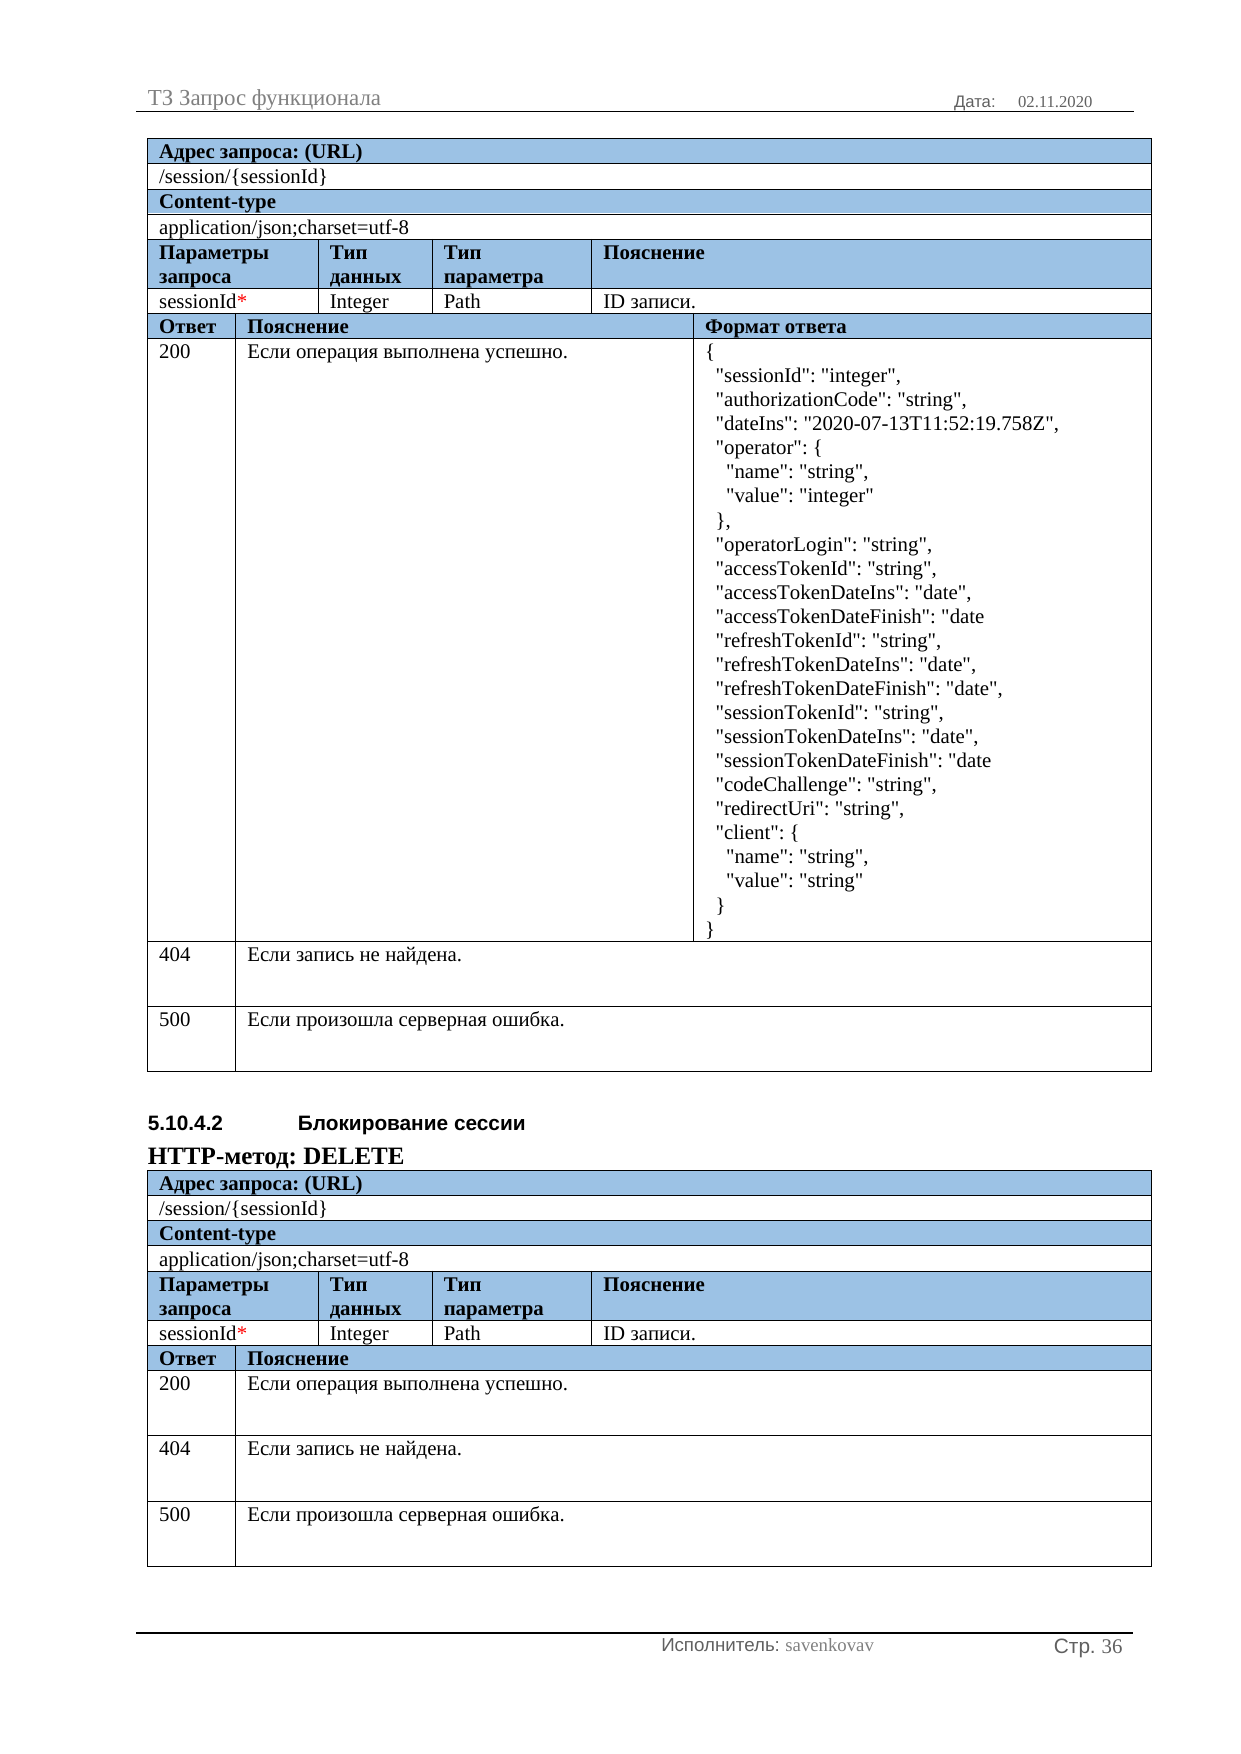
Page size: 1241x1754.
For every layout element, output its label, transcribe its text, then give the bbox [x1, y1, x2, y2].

table_cell /session/{sessionId} [148, 1196, 1151, 1220]
table_cell Если запись не найдена. [236, 1436, 1151, 1501]
table_cell Тип данных [319, 240, 432, 288]
table_header Адрес запроcа: (URL) [148, 1171, 1151, 1195]
table_cell Path [433, 289, 591, 313]
table_cell application/json;charset=utf-8 [148, 1246, 1151, 1271]
table_cell 500 [148, 1007, 235, 1071]
table_cell Пояснение [592, 1272, 1151, 1320]
table_cell 200 [148, 1371, 235, 1435]
table_cell Если операция выполнена успешно. [236, 1371, 1151, 1435]
table_cell Параметры запроса [148, 240, 318, 288]
table_cell Если произошла серверная ошибка. [236, 1502, 1151, 1566]
table_cell Тип данных [319, 1272, 432, 1320]
table_cell Ответ [148, 314, 235, 338]
table_cell Тип параметра [433, 240, 591, 288]
table_cell Если операция выполнена успешно. [236, 339, 693, 941]
table_cell { "sessionId": "integer", "authorizationCode": "string", "dateIns": "2020-07-13T11:52:19.758Z", "operator": { "name": "string", "value": "integer" }, "operatorLogin": "string", "accessTokenId": "string", "accessTokenDateIns": "date", "accessTokenDateFinish": "date "refreshTokenId": "string", "refreshTokenDateIns": "date", "refreshTokenDateFinish": "date", "sessionTokenId": "string", "sessionTokenDateIns": "date", "sessionTokenDateFinish": "date "codeChallenge": "string", "redirectUri": "string", "client": { "name": "string", "value": "string" } } [694, 339, 1151, 941]
table_cell Параметры запроса [148, 1272, 318, 1320]
table_cell 200 [148, 339, 235, 941]
table_cell Пояснение [592, 240, 1151, 288]
table_cell Если произошла серверная ошибка. [236, 1007, 1151, 1071]
table_cell Если запись не найдена. [236, 942, 1151, 1006]
table_cell Пояснение [236, 314, 693, 338]
table_cell ID записи. [592, 289, 1151, 313]
table_cell Content-type [148, 190, 1151, 213]
table_cell Тип параметра [433, 1272, 591, 1320]
subtitle Блокирование сессии [148, 1111, 1152, 1135]
table_cell ID записи. [592, 1321, 1151, 1345]
table_cell 404 [148, 1436, 235, 1501]
text HTTP-метод: DELETE [148, 1141, 1152, 1170]
table_cell Ответ [148, 1346, 235, 1370]
table_header Адрес запроcа: (URL) [148, 139, 1151, 163]
table_cell Integer [319, 1321, 432, 1345]
table_cell Path [433, 1321, 591, 1345]
table_cell sessionId* [148, 1321, 318, 1345]
table_cell 500 [148, 1502, 235, 1566]
table_cell 404 [148, 942, 235, 1006]
table_cell application/json;charset=utf-8 [148, 215, 1151, 239]
table_cell sessionId* [148, 289, 318, 313]
table_cell Integer [319, 289, 432, 313]
table_cell Пояснение [236, 1346, 1151, 1370]
table_cell Формат ответа [694, 314, 1151, 338]
table_cell Content-type [148, 1221, 1151, 1245]
table_cell /session/{sessionId} [148, 164, 1151, 188]
